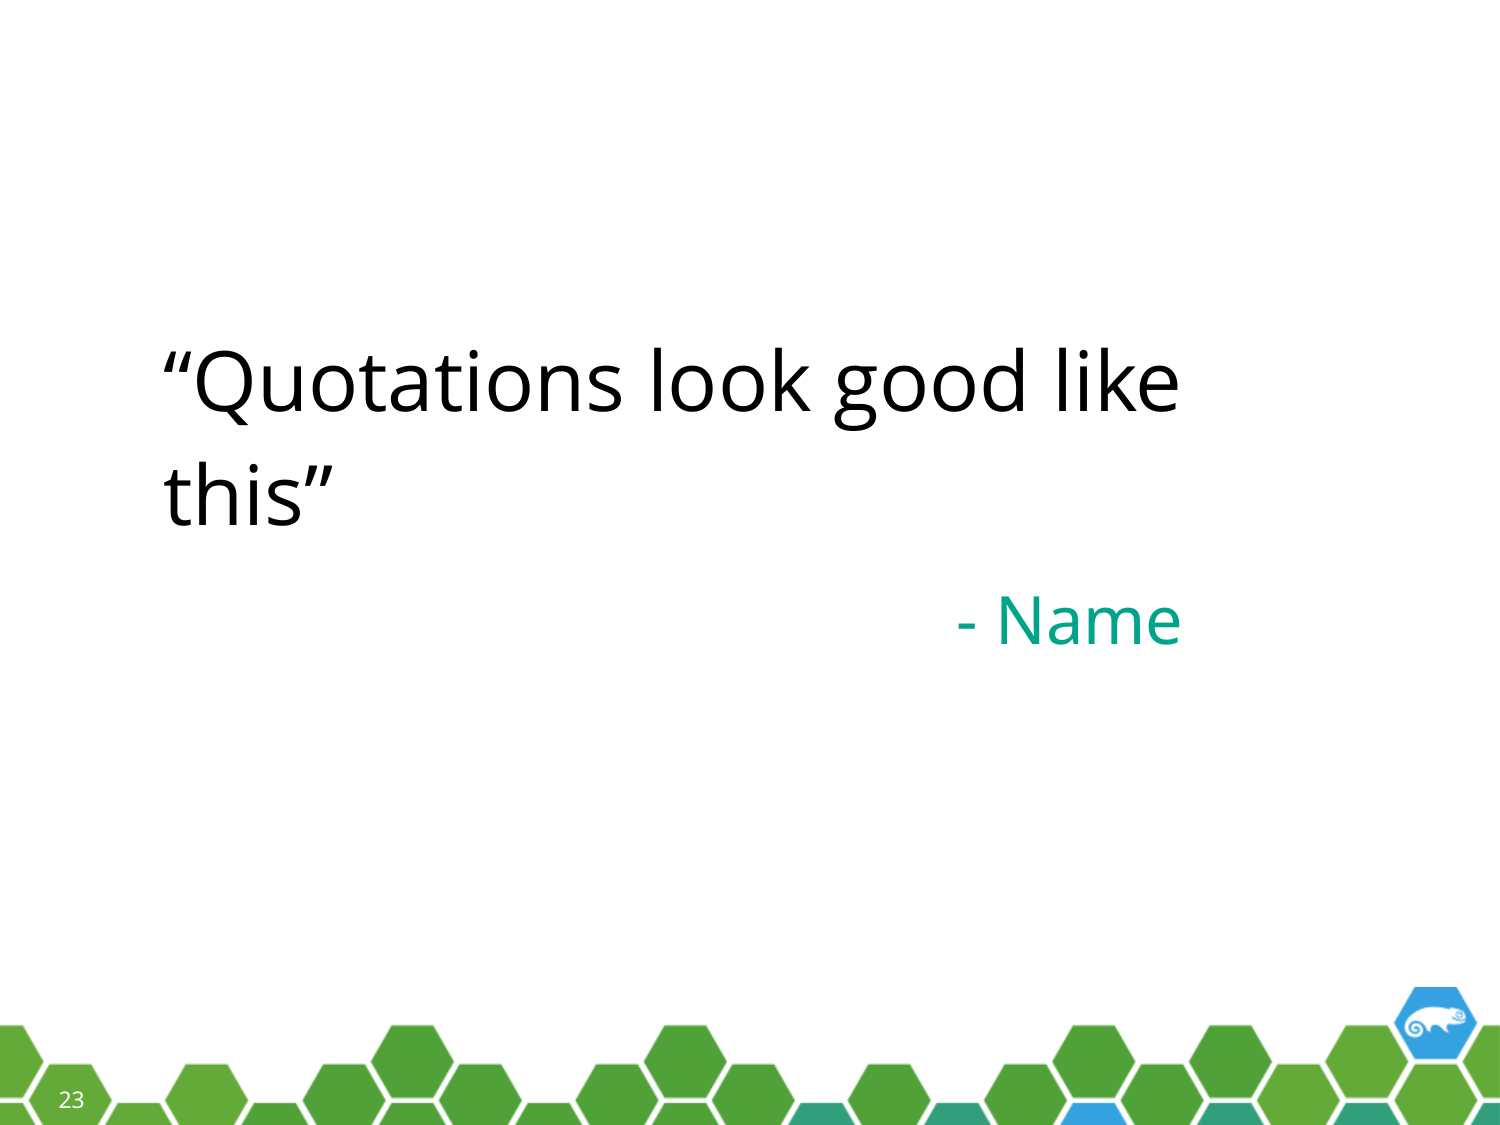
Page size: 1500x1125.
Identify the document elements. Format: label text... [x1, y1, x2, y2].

picture [0, 987, 1500, 1125]
list “Quotations look good like this” - Name [135, 208, 1372, 862]
